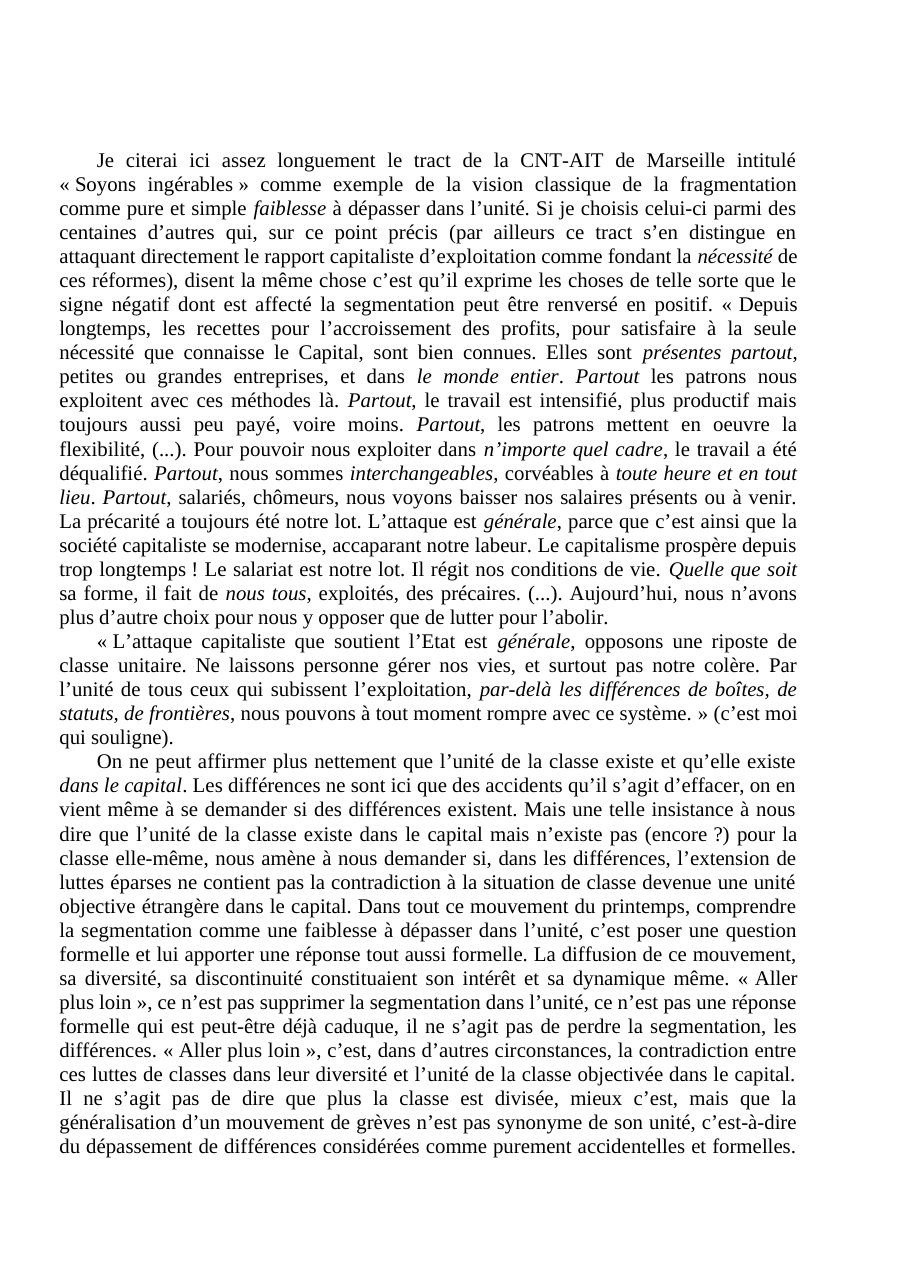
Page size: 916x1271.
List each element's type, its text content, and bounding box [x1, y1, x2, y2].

text « L’attaque capitaliste que soutient l’Etat est générale, opposons une riposte de classe unitaire. Ne laissons personne gérer nos vies, et surtout pas notre colère. Par l’unité de tous ceux qui subissent l’exploitation, par-delà les différences de boîtes, de statuts, de frontières, nous pouvons à tout moment rompre avec ce système. » (c’est moi qui souligne). [59, 629, 797, 749]
text Je citerai ici assez longuement le tract de la CNT-AIT de Marseille intitulé « Soyons ingérables » comme exemple de la vision classique de la fragmentation comme pure et simple faiblesse à dépasser dans l’unité. Si je choisis celui-ci parmi des centaines d’autres qui, sur ce point précis (par ailleurs ce tract s’en distingue en attaquant directement le rapport capitaliste d’exploitation comme fondant la nécessité de ces réformes), disent la même chose c’est qu’il exprime les choses de telle sorte que le signe négatif dont est affecté la segmentation peut être renversé en positif. « Depuis longtemps, les recettes pour l’accroissement des profits, pour satisfaire à la seule nécessité que connaisse le Capital, sont bien connues. Elles sont présentes partout, petites ou grandes entreprises, et dans le monde entier. Partout les patrons nous exploitent avec ces méthodes là. Partout, le travail est intensifié, plus productif mais toujours aussi peu payé, voire moins. Partout, les patrons mettent en oeuvre la flexibilité, (...). Pour pouvoir nous exploiter dans n’importe quel cadre, le travail a été déqualifié. Partout, nous sommes interchangeables, corvéables à toute heure et en tout lieu. Partout, salariés, chômeurs, nous voyons baisser nos salaires présents ou à venir. La précarité a toujours été notre lot. L’attaque est générale, parce que c’est ainsi que la société capitaliste se modernise, accaparant notre labeur. Le capitalisme prospère depuis trop longtemps ! Le salariat est notre lot. Il régit nos conditions de vie. Quelle que soit sa forme, il fait de nous tous, exploités, des précaires. (...). Aujourd’hui, nous n’avons plus d’autre choix pour nous y opposer que de lutter pour l’abolir. [59, 148, 797, 629]
text On ne peut affirmer plus nettement que l’unité de la classe existe et qu’elle existe dans le capital. Les différences ne sont ici que des accidents qu’il s’agit d’effacer, on en vient même à se demander si des différences existent. Mais une telle insistance à nous dire que l’unité de la classe existe dans le capital mais n’existe pas (encore ?) pour la classe elle-même, nous amène à nous demander si, dans les différences, l’extension de luttes éparses ne contient pas la contradiction à la situation de classe devenue une unité objective étrangère dans le capital. Dans tout ce mouvement du printemps, comprendre la segmentation comme une faiblesse à dépasser dans l’unité, c’est poser une question formelle et lui apporter une réponse tout aussi formelle. La diffusion de ce mouvement, sa diversité, sa discontinuité constituaient son intérêt et sa dynamique même. « Aller plus loin », ce n’est pas supprimer la segmentation dans l’unité, ce n’est pas une réponse formelle qui est peut-être déjà caduque, il ne s’agit pas de perdre la segmentation, les différences. « Aller plus loin », c’est, dans d’autres circonstances, la contradiction entre ces luttes de classes dans leur diversité et l’unité de la classe objectivée dans le capital. Il ne s’agit pas de dire que plus la classe est divisée, mieux c’est, mais que la généralisation d’un mouvement de grèves n’est pas synonyme de son unité, c’est-à-dire du dépassement de différences considérées comme purement accidentelles et formelles. [59, 749, 797, 1158]
